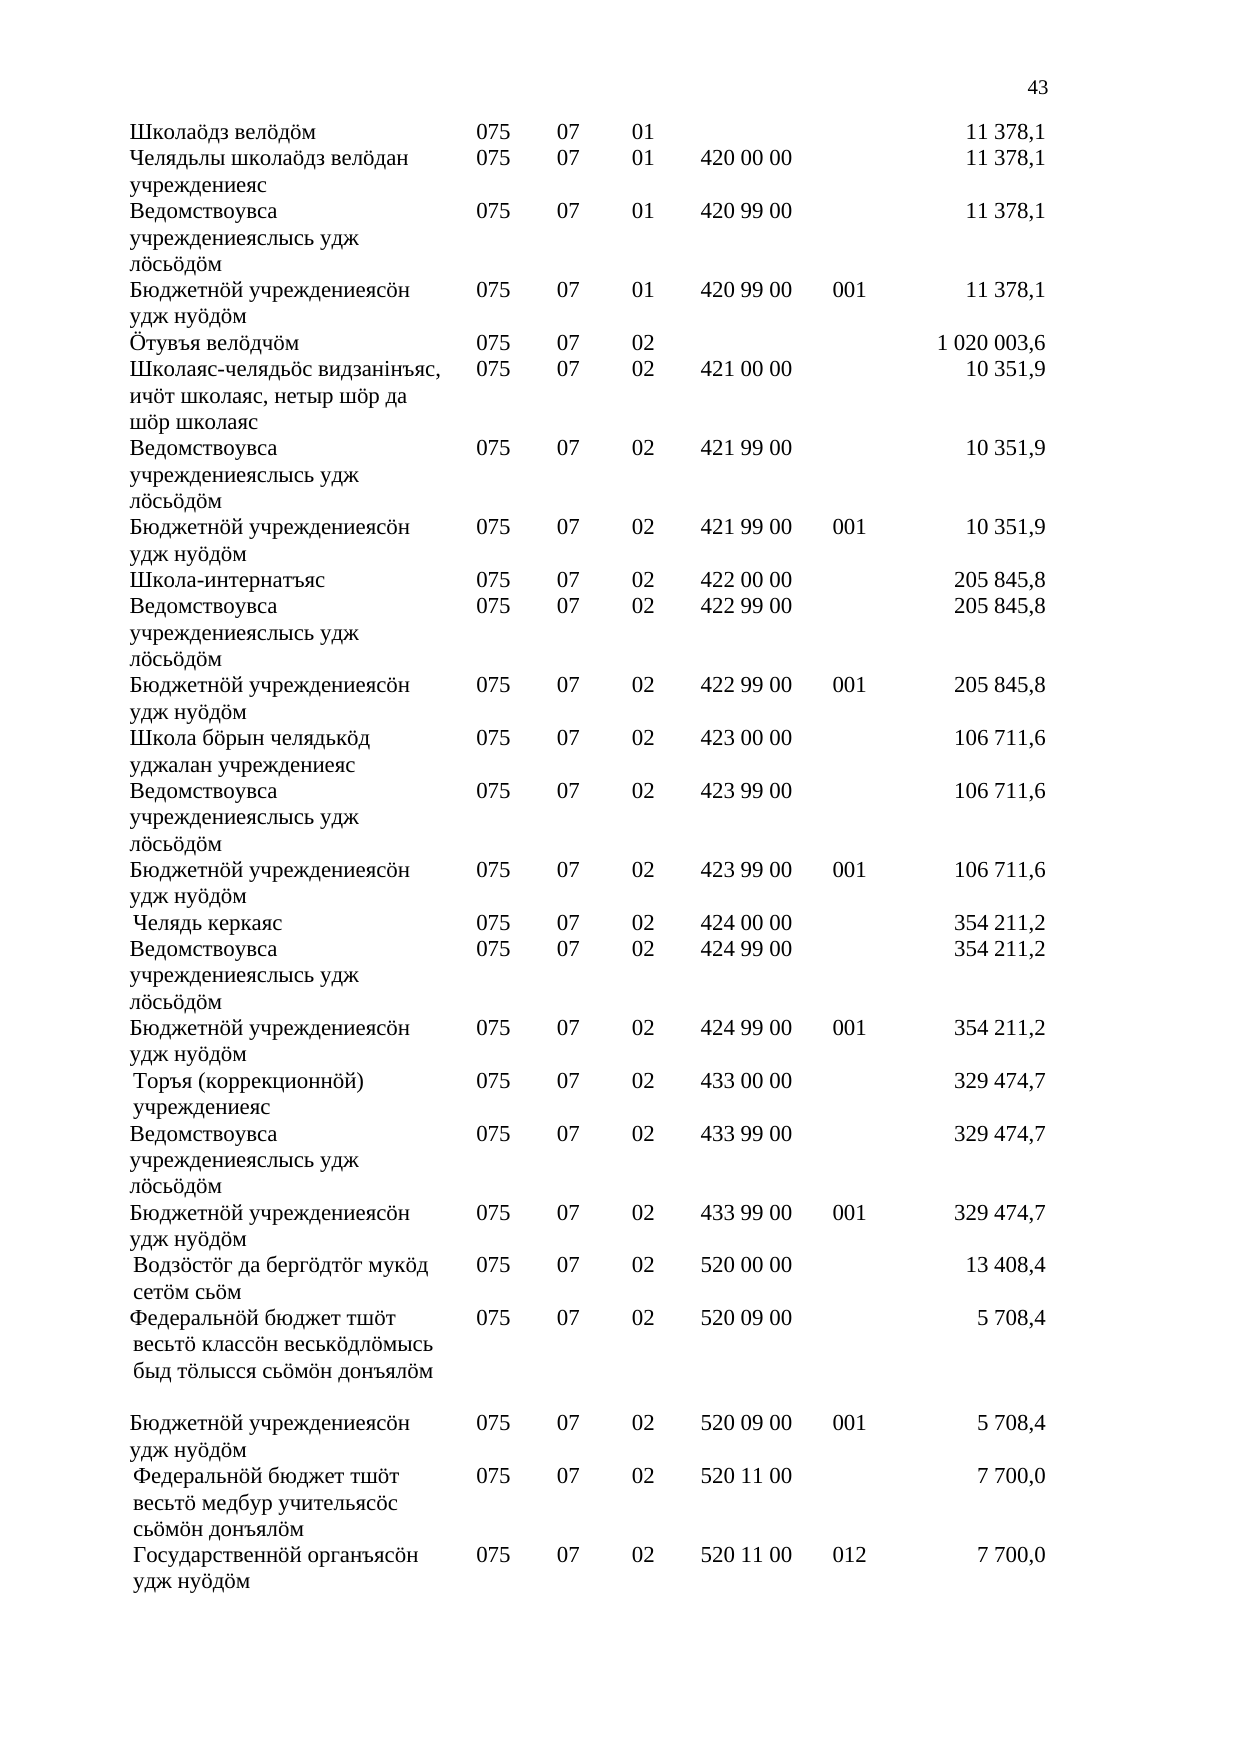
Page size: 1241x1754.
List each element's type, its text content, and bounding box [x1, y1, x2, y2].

table_cell 421 99 00 [681, 434, 812, 513]
table_cell Водзöстöг да бергöдтöг мукöд сетöм сьöм [118, 1251, 456, 1304]
table_cell 02 [606, 1251, 681, 1304]
table_cell [1057, 1199, 1113, 1251]
table_cell [1057, 1462, 1113, 1541]
table_cell 354 211,2 [887, 935, 1057, 1014]
table_cell [812, 1304, 887, 1409]
table_cell 07 [531, 724, 606, 777]
table_cell [1057, 355, 1113, 434]
table_cell 075 [456, 593, 531, 672]
table_cell 423 00 00 [681, 724, 812, 777]
table_cell Ведомствоувса учреждениеяслысь удж лöсьöдöм [118, 593, 456, 672]
table_cell 07 [531, 514, 606, 566]
table_cell 075 [456, 197, 531, 276]
table_cell 075 [456, 1120, 531, 1199]
table_cell 07 [531, 593, 606, 672]
table_cell [681, 118, 812, 144]
table_cell 02 [606, 566, 681, 592]
table_cell 07 [531, 1304, 606, 1409]
table_cell 205 845,8 [887, 593, 1057, 672]
table_cell 001 [812, 1014, 887, 1067]
table_cell [812, 593, 887, 672]
table_cell [1057, 1410, 1113, 1462]
table_cell 075 [456, 1462, 531, 1541]
table_cell 420 99 00 [681, 276, 812, 329]
table_cell [1057, 856, 1113, 909]
table_cell Школа бöрын челядькöд уджалан учреждениеяс [118, 724, 456, 777]
table_cell 520 00 00 [681, 1251, 812, 1304]
table_cell [1057, 1014, 1113, 1067]
table_cell [1057, 1304, 1113, 1409]
table_cell 075 [456, 1067, 531, 1119]
table_cell 075 [456, 935, 531, 1014]
table_cell 075 [456, 276, 531, 329]
table_cell Челядьлы школаöдз велöдан учреждениеяс [118, 145, 456, 197]
table_cell 422 99 00 [681, 593, 812, 672]
table_cell 02 [606, 724, 681, 777]
table_cell 07 [531, 1410, 606, 1462]
table_cell 07 [531, 1462, 606, 1541]
table_cell 01 [606, 145, 681, 197]
table_cell [1057, 276, 1113, 329]
table_cell 520 09 00 [681, 1304, 812, 1409]
table_cell 01 [606, 197, 681, 276]
table_cell 001 [812, 1199, 887, 1251]
table_cell 520 09 00 [681, 1410, 812, 1462]
table_cell 424 99 00 [681, 1014, 812, 1067]
table_cell 07 [531, 276, 606, 329]
table_cell [1057, 593, 1113, 672]
table_cell 423 99 00 [681, 777, 812, 856]
table_cell 075 [456, 355, 531, 434]
table_cell 02 [606, 1462, 681, 1541]
table_cell 001 [812, 276, 887, 329]
table_cell 423 99 00 [681, 856, 812, 909]
table_cell 075 [456, 1251, 531, 1304]
table_cell 106 711,6 [887, 856, 1057, 909]
table_cell [812, 1120, 887, 1199]
table_cell 075 [456, 672, 531, 724]
table_cell 205 845,8 [887, 672, 1057, 724]
table_cell 10 351,9 [887, 355, 1057, 434]
table_cell 11 378,1 [887, 145, 1057, 197]
table_cell 106 711,6 [887, 777, 1057, 856]
table_cell [1057, 1541, 1113, 1594]
table_cell [1057, 197, 1113, 276]
table_cell [812, 145, 887, 197]
table_cell 5 708,4 [887, 1410, 1057, 1462]
table_cell 11 378,1 [887, 197, 1057, 276]
table_cell 07 [531, 197, 606, 276]
table_cell [812, 909, 887, 935]
table_cell 02 [606, 777, 681, 856]
table_cell 11 378,1 [887, 118, 1057, 144]
table_cell 07 [531, 672, 606, 724]
table_cell 422 99 00 [681, 672, 812, 724]
table_cell 02 [606, 514, 681, 566]
table_cell 205 845,8 [887, 566, 1057, 592]
table_cell [1057, 1251, 1113, 1304]
table_cell [812, 355, 887, 434]
table_cell 075 [456, 434, 531, 513]
table_cell 354 211,2 [887, 909, 1057, 935]
table_cell [1057, 118, 1113, 144]
table_cell 07 [531, 434, 606, 513]
table_cell [1057, 1120, 1113, 1199]
table_cell Федеральнöй бюджет тшöт весьтö медбур учительясöс сьöмöн донъялöм [118, 1462, 456, 1541]
table_cell 07 [531, 355, 606, 434]
table_cell Челядь керкаяс [118, 909, 456, 935]
table_cell 02 [606, 1120, 681, 1199]
table_cell 354 211,2 [887, 1014, 1057, 1067]
table_cell 075 [456, 566, 531, 592]
table_cell Бюджетнöй учреждениеясöн удж нуöдöм [118, 1410, 456, 1462]
table_cell [812, 118, 887, 144]
table_cell 075 [456, 856, 531, 909]
table_cell 1 020 003,6 [887, 329, 1057, 355]
table_cell [812, 566, 887, 592]
table_cell 07 [531, 329, 606, 355]
table_cell 07 [531, 856, 606, 909]
table_cell 02 [606, 355, 681, 434]
table_cell 07 [531, 1120, 606, 1199]
table_cell 001 [812, 672, 887, 724]
table_cell [1057, 434, 1113, 513]
table_cell 07 [531, 777, 606, 856]
table_cell 02 [606, 593, 681, 672]
table_cell Ведомствоувса учреждениеяслысь удж лöсьöдöм [118, 935, 456, 1014]
table_cell 433 99 00 [681, 1120, 812, 1199]
table_cell 520 11 00 [681, 1462, 812, 1541]
table_cell [812, 777, 887, 856]
table_cell [1057, 329, 1113, 355]
table_cell [812, 197, 887, 276]
table_cell 329 474,7 [887, 1199, 1057, 1251]
table_cell Федеральнöй бюджет тшöт весьтö классöн веськöдлöмысь быд тöлысся сьöмöн донъялöм [118, 1304, 456, 1409]
table_cell 422 00 00 [681, 566, 812, 592]
table_cell 01 [606, 118, 681, 144]
table_cell [1057, 935, 1113, 1014]
table_cell 02 [606, 909, 681, 935]
table_cell 02 [606, 856, 681, 909]
table_cell Бюджетнöй учреждениеясöн удж нуöдöм [118, 672, 456, 724]
table_cell Школаяс-челядьöс видзанiнъяс, ичöт школаяс, нетыр шöр да шöр школаяс [118, 355, 456, 434]
table_cell [1057, 1067, 1113, 1119]
table_cell 106 711,6 [887, 724, 1057, 777]
table_cell 02 [606, 1199, 681, 1251]
table_cell [1057, 909, 1113, 935]
table_cell 420 99 00 [681, 197, 812, 276]
table_cell 075 [456, 1199, 531, 1251]
table_cell 02 [606, 1410, 681, 1462]
table_cell 07 [531, 1541, 606, 1594]
table_cell Ведомствоувса учреждениеяслысь удж лöсьöдöм [118, 434, 456, 513]
table_cell 02 [606, 1541, 681, 1594]
table_cell 02 [606, 935, 681, 1014]
table_cell Ведомствоувса учреждениеяслысь удж лöсьöдöм [118, 1120, 456, 1199]
table_cell 420 00 00 [681, 145, 812, 197]
table_cell 520 11 00 [681, 1541, 812, 1594]
table_cell 07 [531, 909, 606, 935]
table_cell [812, 329, 887, 355]
table_cell 7 700,0 [887, 1462, 1057, 1541]
table_cell Государственнöй органъясöн удж нуöдöм [118, 1541, 456, 1594]
table_cell Ведомствоувса учреждениеяслысь удж лöсьöдöм [118, 197, 456, 276]
table_cell Бюджетнöй учреждениеясöн удж нуöдöм [118, 276, 456, 329]
table_cell 02 [606, 1067, 681, 1119]
table_cell Торъя (коррекционнöй) учреждениеяс [118, 1067, 456, 1119]
table_cell 075 [456, 514, 531, 566]
table_cell 075 [456, 118, 531, 144]
table_cell 012 [812, 1541, 887, 1594]
table_cell 424 99 00 [681, 935, 812, 1014]
table_cell [1057, 724, 1113, 777]
table_cell 10 351,9 [887, 514, 1057, 566]
table_cell 329 474,7 [887, 1120, 1057, 1199]
table_cell 424 00 00 [681, 909, 812, 935]
table_cell 07 [531, 935, 606, 1014]
table_cell [812, 1251, 887, 1304]
table_cell 02 [606, 434, 681, 513]
table_cell 421 99 00 [681, 514, 812, 566]
table_cell Бюджетнöй учреждениеясöн удж нуöдöм [118, 856, 456, 909]
table_cell 001 [812, 856, 887, 909]
table_cell 5 708,4 [887, 1304, 1057, 1409]
table_cell 075 [456, 1014, 531, 1067]
table_cell 01 [606, 276, 681, 329]
table_cell 07 [531, 1251, 606, 1304]
table_cell 075 [456, 1410, 531, 1462]
table_cell 07 [531, 1067, 606, 1119]
table_cell Ведомствоувса учреждениеяслысь удж лöсьöдöм [118, 777, 456, 856]
table_cell 7 700,0 [887, 1541, 1057, 1594]
table_cell 001 [812, 1410, 887, 1462]
table_cell 07 [531, 1199, 606, 1251]
table_cell 075 [456, 1541, 531, 1594]
table_cell 075 [456, 1304, 531, 1409]
table_cell Бюджетнöй учреждениеясöн удж нуöдöм [118, 1199, 456, 1251]
table_cell 02 [606, 672, 681, 724]
table_cell [812, 1067, 887, 1119]
table_cell 075 [456, 909, 531, 935]
table_cell 13 408,4 [887, 1251, 1057, 1304]
table_cell [1057, 514, 1113, 566]
table_cell 075 [456, 777, 531, 856]
table_cell [812, 1462, 887, 1541]
table_cell 02 [606, 329, 681, 355]
table_cell [1057, 145, 1113, 197]
table_cell [812, 724, 887, 777]
table_cell 07 [531, 118, 606, 144]
table_cell Бюджетнöй учреждениеясöн удж нуöдöм [118, 1014, 456, 1067]
table_cell [812, 434, 887, 513]
table_cell 07 [531, 566, 606, 592]
table_cell 075 [456, 329, 531, 355]
table_cell [681, 329, 812, 355]
table_cell 433 00 00 [681, 1067, 812, 1119]
table_cell 075 [456, 145, 531, 197]
table_cell 329 474,7 [887, 1067, 1057, 1119]
table_cell [1057, 777, 1113, 856]
table_cell Школа-интернатъяс [118, 566, 456, 592]
table_cell 001 [812, 514, 887, 566]
table_cell Öтувъя велöдчöм [118, 329, 456, 355]
table_cell 07 [531, 1014, 606, 1067]
table_cell 10 351,9 [887, 434, 1057, 513]
table_cell Школаöдз велöдöм [118, 118, 456, 144]
table_cell 11 378,1 [887, 276, 1057, 329]
table_cell [1057, 566, 1113, 592]
table_cell 02 [606, 1304, 681, 1409]
table_cell 02 [606, 1014, 681, 1067]
table_cell [812, 935, 887, 1014]
table_cell 433 99 00 [681, 1199, 812, 1251]
table_cell 07 [531, 145, 606, 197]
table_cell Бюджетнöй учреждениеясöн удж нуöдöм [118, 514, 456, 566]
table_cell [1057, 672, 1113, 724]
table_cell 421 00 00 [681, 355, 812, 434]
table_cell 075 [456, 724, 531, 777]
